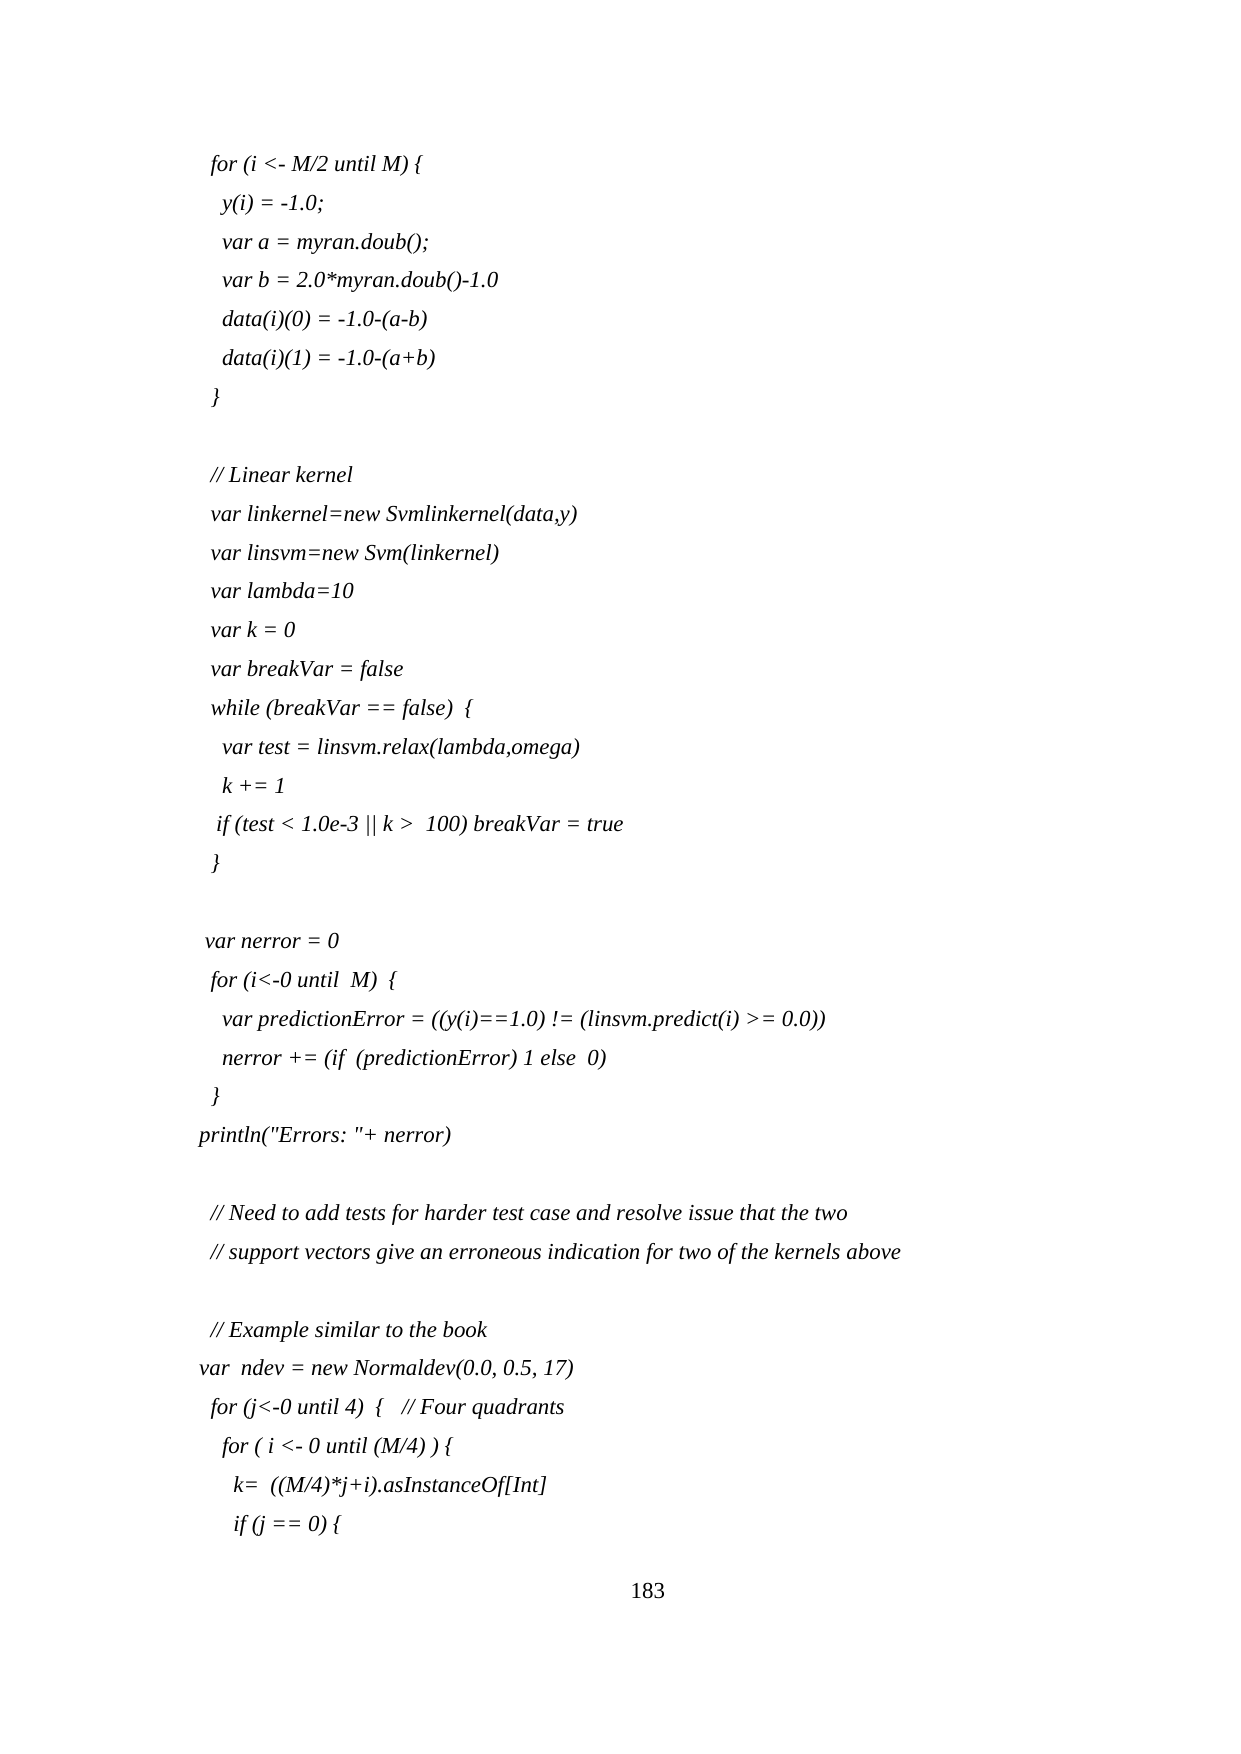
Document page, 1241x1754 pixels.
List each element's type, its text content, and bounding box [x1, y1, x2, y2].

text // support vectors give an erroneous indication for two of the kernels above [187, 1238, 1108, 1264]
text nerror += (if (predictionError) 1 else 0) [187, 1044, 1108, 1070]
text for (j<-0 until 4) { // Four quadrants [187, 1393, 1108, 1420]
text for ( i <- 0 until (M/4) ) { [187, 1432, 1108, 1458]
text var predictionError = ((y(i)==1.0) != (linsvm.predict(i) >= 0.0)) [187, 1005, 1108, 1031]
text var k = 0 [187, 616, 1108, 643]
text k= ((M/4)*j+i).asInstanceOf[Int] [187, 1471, 1108, 1497]
text } [187, 383, 1108, 409]
text var nerror = 0 [187, 927, 1108, 953]
text // Need to add tests for harder test case and resolve issue that the two [187, 1199, 1108, 1225]
text k += 1 [187, 772, 1108, 798]
text println("Errors: "+ nerror) [187, 1121, 1108, 1148]
text var linkernel=new Svmlinkernel(data,y) [187, 500, 1108, 526]
text var linsvm=new Svm(linkernel) [187, 538, 1108, 565]
text for (i<-0 until M) { [187, 966, 1108, 992]
text y(i) = -1.0; [187, 189, 1108, 215]
text } [187, 1082, 1108, 1109]
text if (test < 1.0e-3 || k > 100) breakVar = true [187, 811, 1108, 837]
text data(i)(1) = -1.0-(a+b) [187, 344, 1108, 371]
text // Example similar to the book [187, 1316, 1108, 1342]
text if (j == 0) { [187, 1510, 1108, 1536]
text data(i)(0) = -1.0-(a-b) [187, 305, 1108, 332]
text var lambda=10 [187, 577, 1108, 604]
text var a = myran.doub(); [187, 228, 1108, 254]
text var ndev = new Normaldev(0.0, 0.5, 17) [187, 1354, 1108, 1381]
text } [187, 849, 1108, 876]
text for (i <- M/2 until M) { [187, 150, 1108, 176]
text var b = 2.0*myran.doub()-1.0 [187, 267, 1108, 293]
text var test = linsvm.relax(lambda,omega) [187, 733, 1108, 759]
text var breakVar = false [187, 655, 1108, 681]
text // Linear kernel [187, 461, 1108, 487]
text while (breakVar == false) { [187, 694, 1108, 720]
